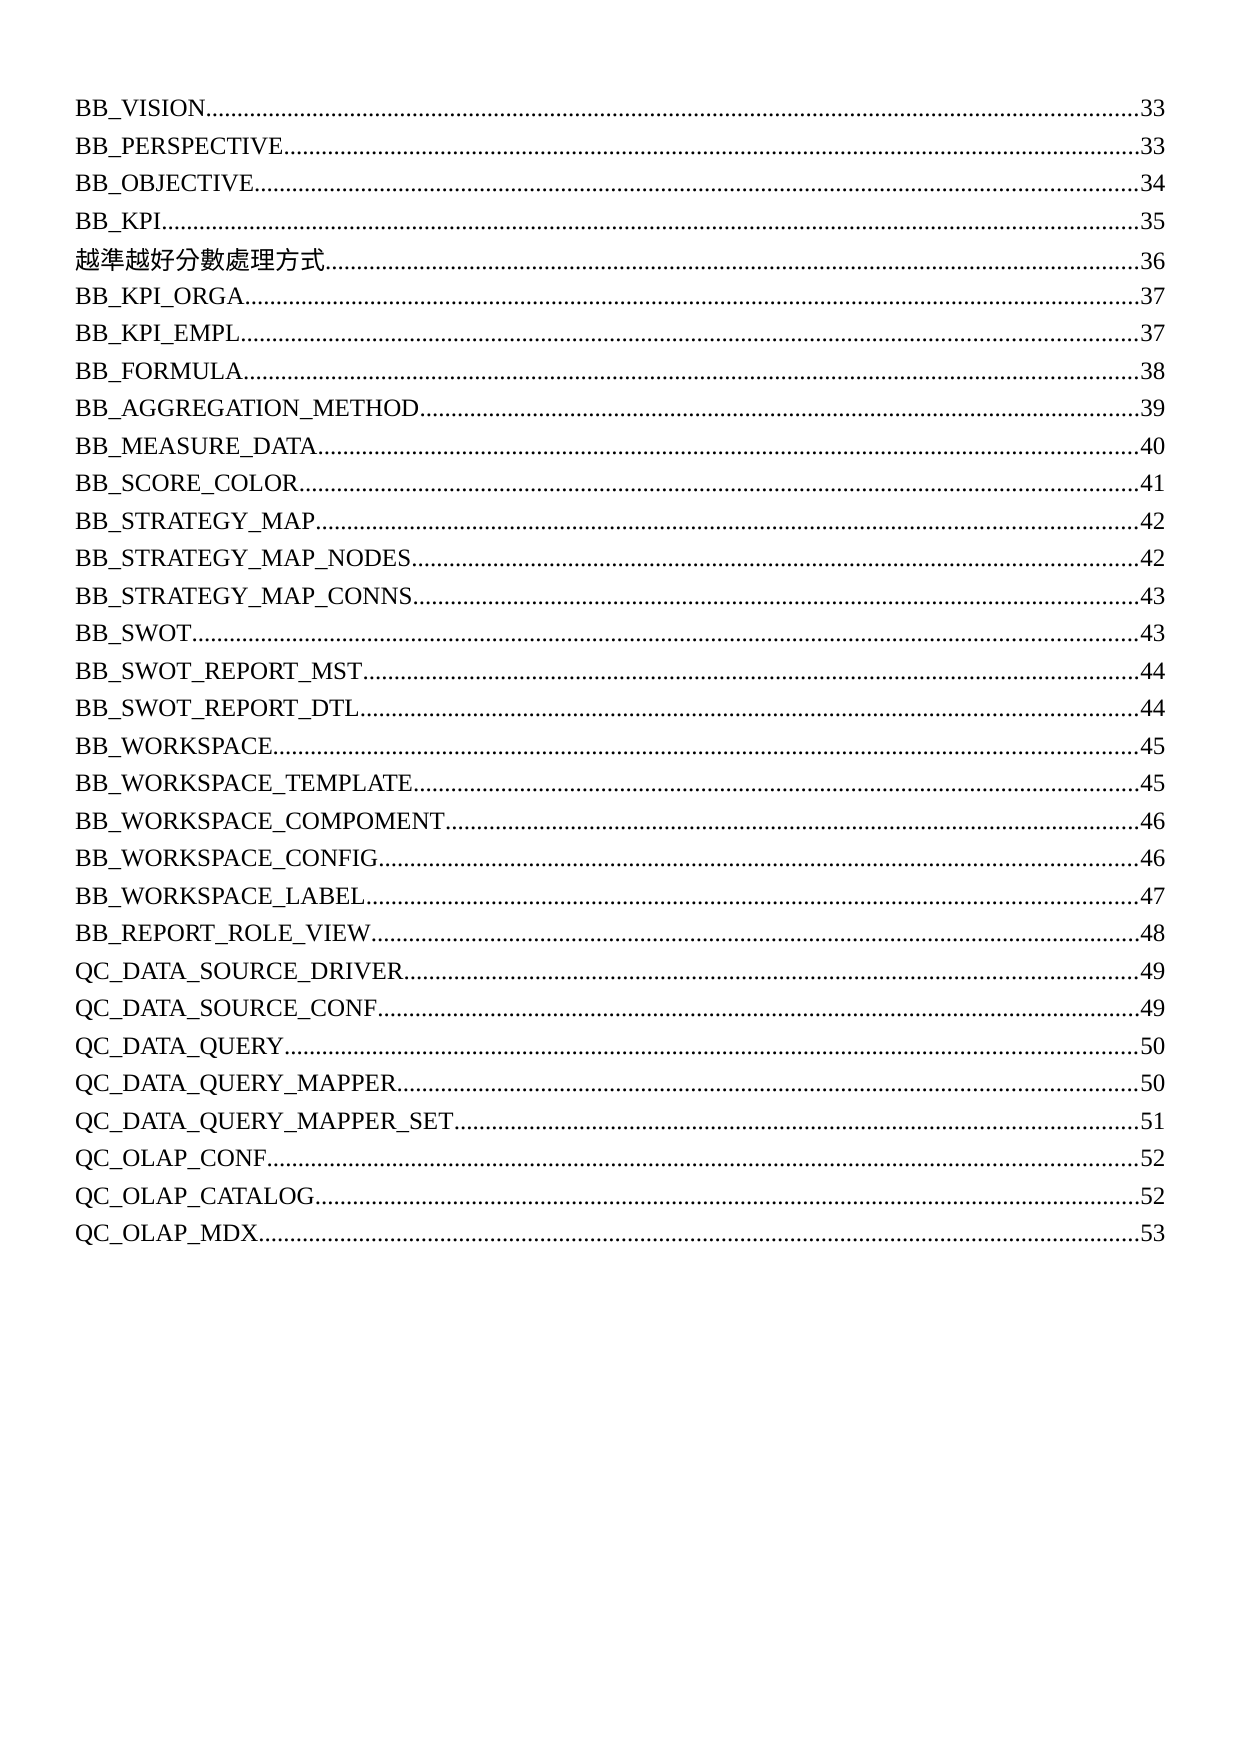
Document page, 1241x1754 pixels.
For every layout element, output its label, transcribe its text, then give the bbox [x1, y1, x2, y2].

text BB_STRATEGY_MAP_NODES 42 [75, 539, 1165, 577]
text BB_STRATEGY_MAP_CONNS 43 [75, 577, 1165, 614]
text BB_REPORT_ROLE_VIEW 48 [75, 914, 1165, 952]
text BB_VISION 33 [75, 89, 1165, 127]
text QC_DATA_QUERY_MAPPER 50 [75, 1064, 1165, 1102]
text BB_KPI_ORGA 37 [75, 277, 1165, 314]
text BB_PERSPECTIVE 33 [75, 127, 1165, 164]
text BB_WORKSPACE_LABEL 47 [75, 877, 1165, 914]
text BB_SWOT_REPORT_DTL 44 [75, 689, 1165, 727]
text BB_WORKSPACE_TEMPLATE 45 [75, 764, 1165, 802]
text BB_MEASURE_DATA 40 [75, 427, 1165, 464]
text BB_AGGREGATION_METHOD 39 [75, 389, 1165, 427]
text QC_DATA_SOURCE_DRIVER 49 [75, 952, 1165, 989]
text BB_SCORE_COLOR 41 [75, 464, 1165, 502]
text BB_KPI_EMPL 37 [75, 314, 1165, 352]
text QC_DATA_QUERY_MAPPER_SET 51 [75, 1102, 1165, 1139]
text QC_OLAP_CONF 52 [75, 1139, 1165, 1177]
text BB_WORKSPACE_COMPOMENT 46 [75, 802, 1165, 839]
text BB_OBJECTIVE 34 [75, 164, 1165, 202]
text BB_WORKSPACE 45 [75, 727, 1165, 764]
text BB_WORKSPACE_CONFIG 46 [75, 839, 1165, 877]
text BB_SWOT_REPORT_MST 44 [75, 652, 1165, 689]
text QC_OLAP_CATALOG 52 [75, 1177, 1165, 1214]
text BB_FORMULA 38 [75, 352, 1165, 389]
text QC_DATA_QUERY 50 [75, 1027, 1165, 1064]
text QC_DATA_SOURCE_CONF 49 [75, 989, 1165, 1027]
text BB_KPI 35 [75, 202, 1165, 239]
text BB_SWOT 43 [75, 614, 1165, 652]
text 越準越好分數處理方式 36 [75, 239, 1165, 277]
text QC_OLAP_MDX 53 [75, 1214, 1165, 1252]
text BB_STRATEGY_MAP 42 [75, 502, 1165, 539]
